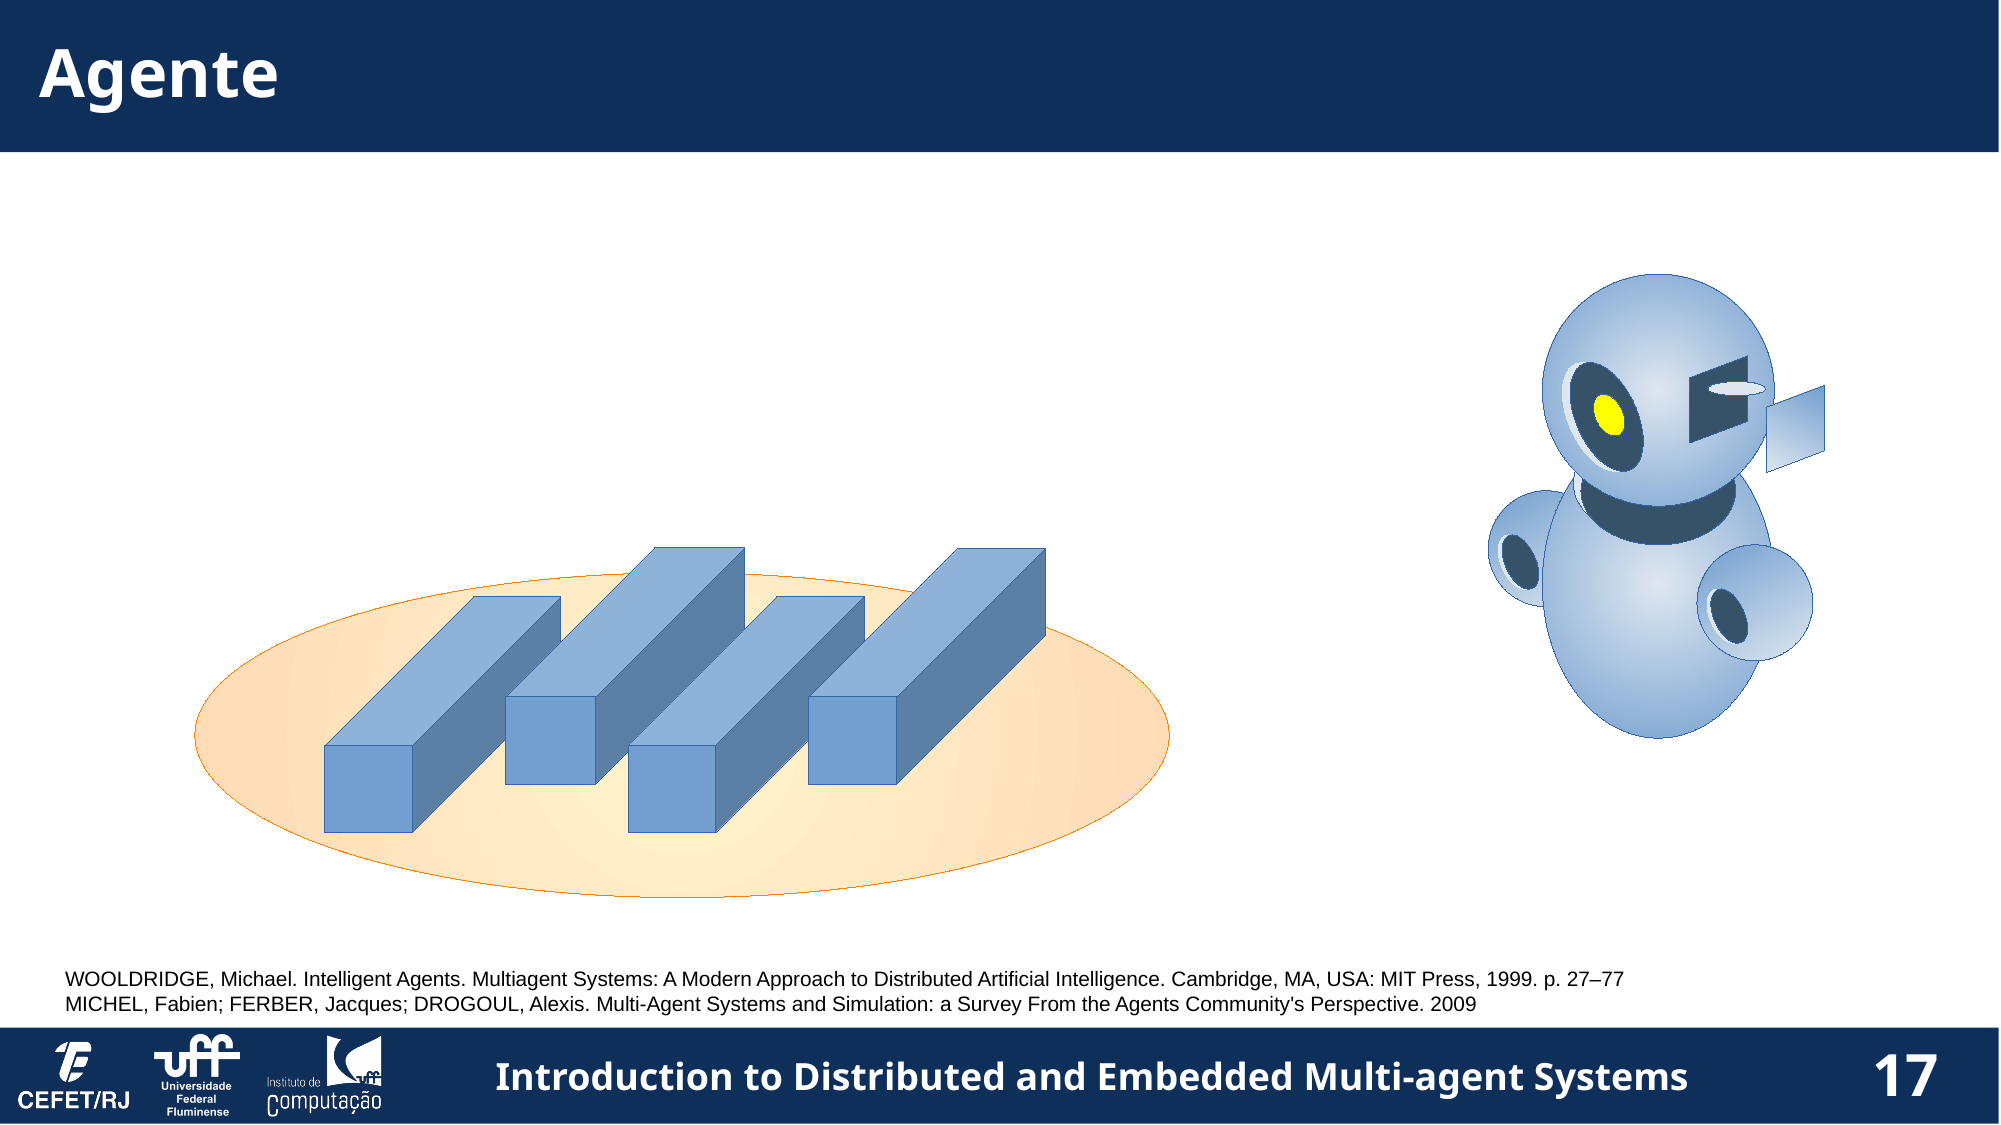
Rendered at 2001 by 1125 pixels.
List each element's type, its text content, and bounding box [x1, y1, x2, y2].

picture [18, 1021, 129, 1125]
picture [153, 1033, 241, 1121]
text_box [194, 549, 1170, 898]
picture [265, 1033, 383, 1117]
text_box [1488, 274, 1825, 739]
text_box Agente [25, 23, 1999, 119]
text_box WOOLDRIDGE, Michael. Intelligent Agents. Multiagent Systems: A Modern Approach to Distributed Artificial Intelligence. Cambridge, MA, USA: MIT Press, 1999. p. 27–77 MICHEL, Fabien; FERBER, Jacques; DROGOUL, Alexis. Multi-Agent Systems and Simulation: a Survey From the Agents Community's Perspective. 2009 [50, 958, 1969, 1024]
